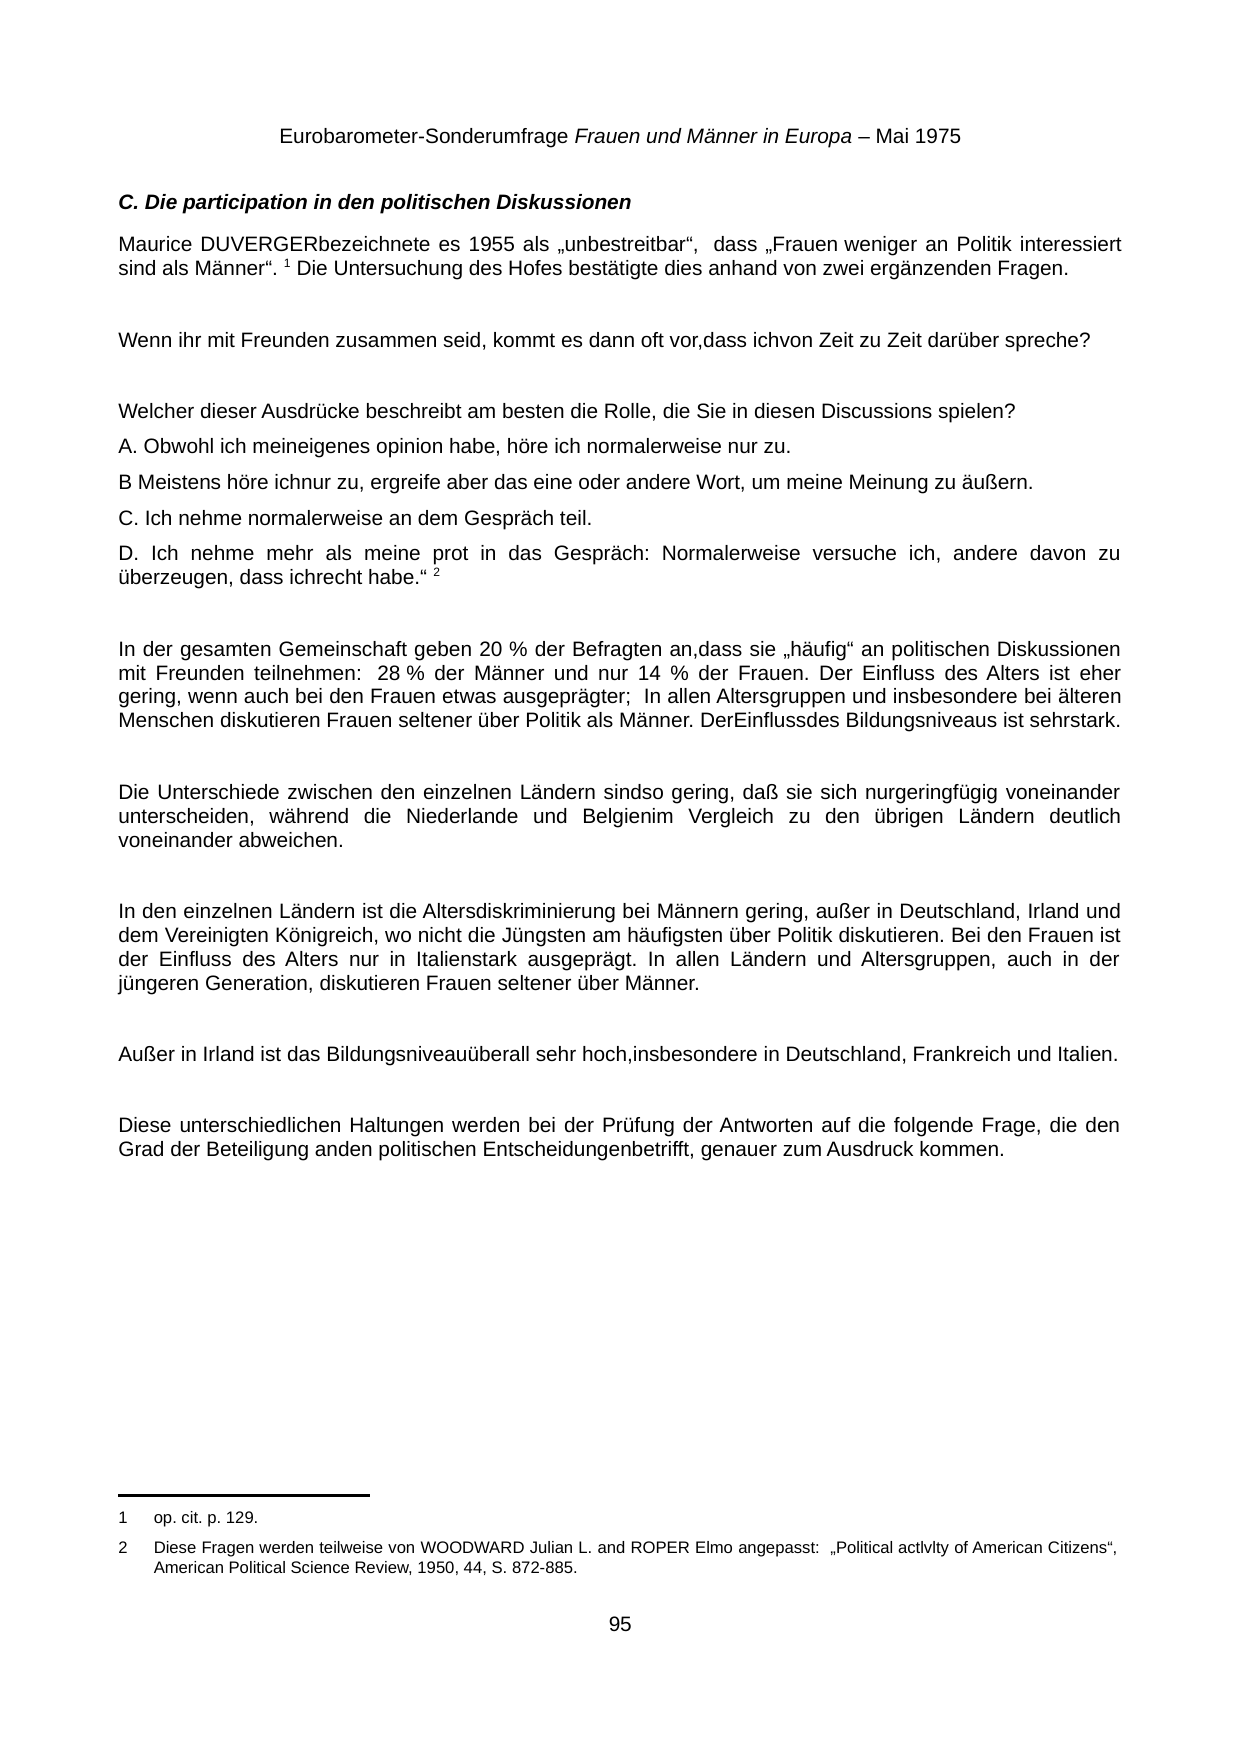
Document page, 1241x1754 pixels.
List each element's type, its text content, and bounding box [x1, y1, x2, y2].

text Außer in Irland ist das Bildungsniveauüberall sehr hoch,insbesondere in Deutschland, Frankreich und Italien. [118, 1042, 1122, 1066]
text In den einzelnen Ländern ist die Altersdiskriminierung bei Männern gering, außer in Deutschland, Irland und dem Vereinigten Königreich, wo nicht die Jüngsten am häufigsten über Politik diskutieren. Bei den Frauen ist der Einfluss des Alters nur in Italienstark ausgeprägt. In allen Ländern und Altersgruppen, auch in der jüngeren Generation, diskutieren Frauen seltener über Männer. [118, 899, 1122, 994]
text Die Unterschiede zwischen den einzelnen Ländern sindso gering, daß sie sich nurgeringfügig voneinander unterscheiden, während die Niederlande und Belgienim Vergleich zu den übrigen Ländern deutlich voneinander abweichen. [118, 779, 1122, 851]
text Diese unterschiedlichen Haltungen werden bei der Prüfung der Antworten auf die folgende Frage, die den Grad der Beteiligung anden politischen Entscheidungenbetrifft, genauer zum Ausdruck kommen. [118, 1113, 1122, 1161]
text D. Ich nehme mehr als meine prot in das Gespräch: Normalerweise versuche ich, andere davon zu überzeugen, dass ichrecht habe.“ [118, 541, 1122, 589]
text Maurice DUVERGERbezeichnete es 1955 als „unbestreitbar“, dass „Frauen weniger an Politik interessiert sind als Männer“. Die Untersuchung des Hofes bestätigte dies anhand von zwei ergänzenden Fragen. [118, 232, 1122, 280]
text In der gesamten Gemeinschaft geben 20 % der Befragten an,dass sie „häufig“ an politischen Diskussionen mit Freunden teilnehmen: 28 % der Männer und nur 14 % der Frauen. Der Einfluss des Alters ist eher gering, wenn auch bei den Frauen etwas ausgeprägter; In allen Altersgruppen und insbesondere bei älteren Menschen diskutieren Frauen seltener über Politik als Männer. DerEinflussdes Bildungsniveaus ist sehrstark. [118, 636, 1122, 732]
text op. cit. p. 129. [118, 1507, 1122, 1527]
text Wenn ihr mit Freunden zusammen seid, kommt es dann oft vor,dass ichvon Zeit zu Zeit darüber spreche? [118, 327, 1122, 351]
text A. Obwohl ich meineigenes opinion habe, höre ich normalerweise nur zu. [118, 434, 1122, 458]
text Diese Fragen werden teilweise von WOODWARD Julian L. and ROPER Elmo angepasst: „Political actlvlty of American Citizens“, American Political Science Review, 1950, 44, S. 872-885. [118, 1538, 1122, 1577]
subtitle C. Die participation in den politischen Diskussionen [118, 190, 1122, 214]
text C. Ich nehme normalerweise an dem Gespräch teil. [118, 506, 1122, 529]
text Welcher dieser Ausdrücke beschreibt am besten die Rolle, die Sie in diesen Discussions spielen? [118, 399, 1122, 423]
text B Meistens höre ichnur zu, ergreife aber das eine oder andere Wort, um meine Meinung zu äußern. [118, 470, 1122, 494]
